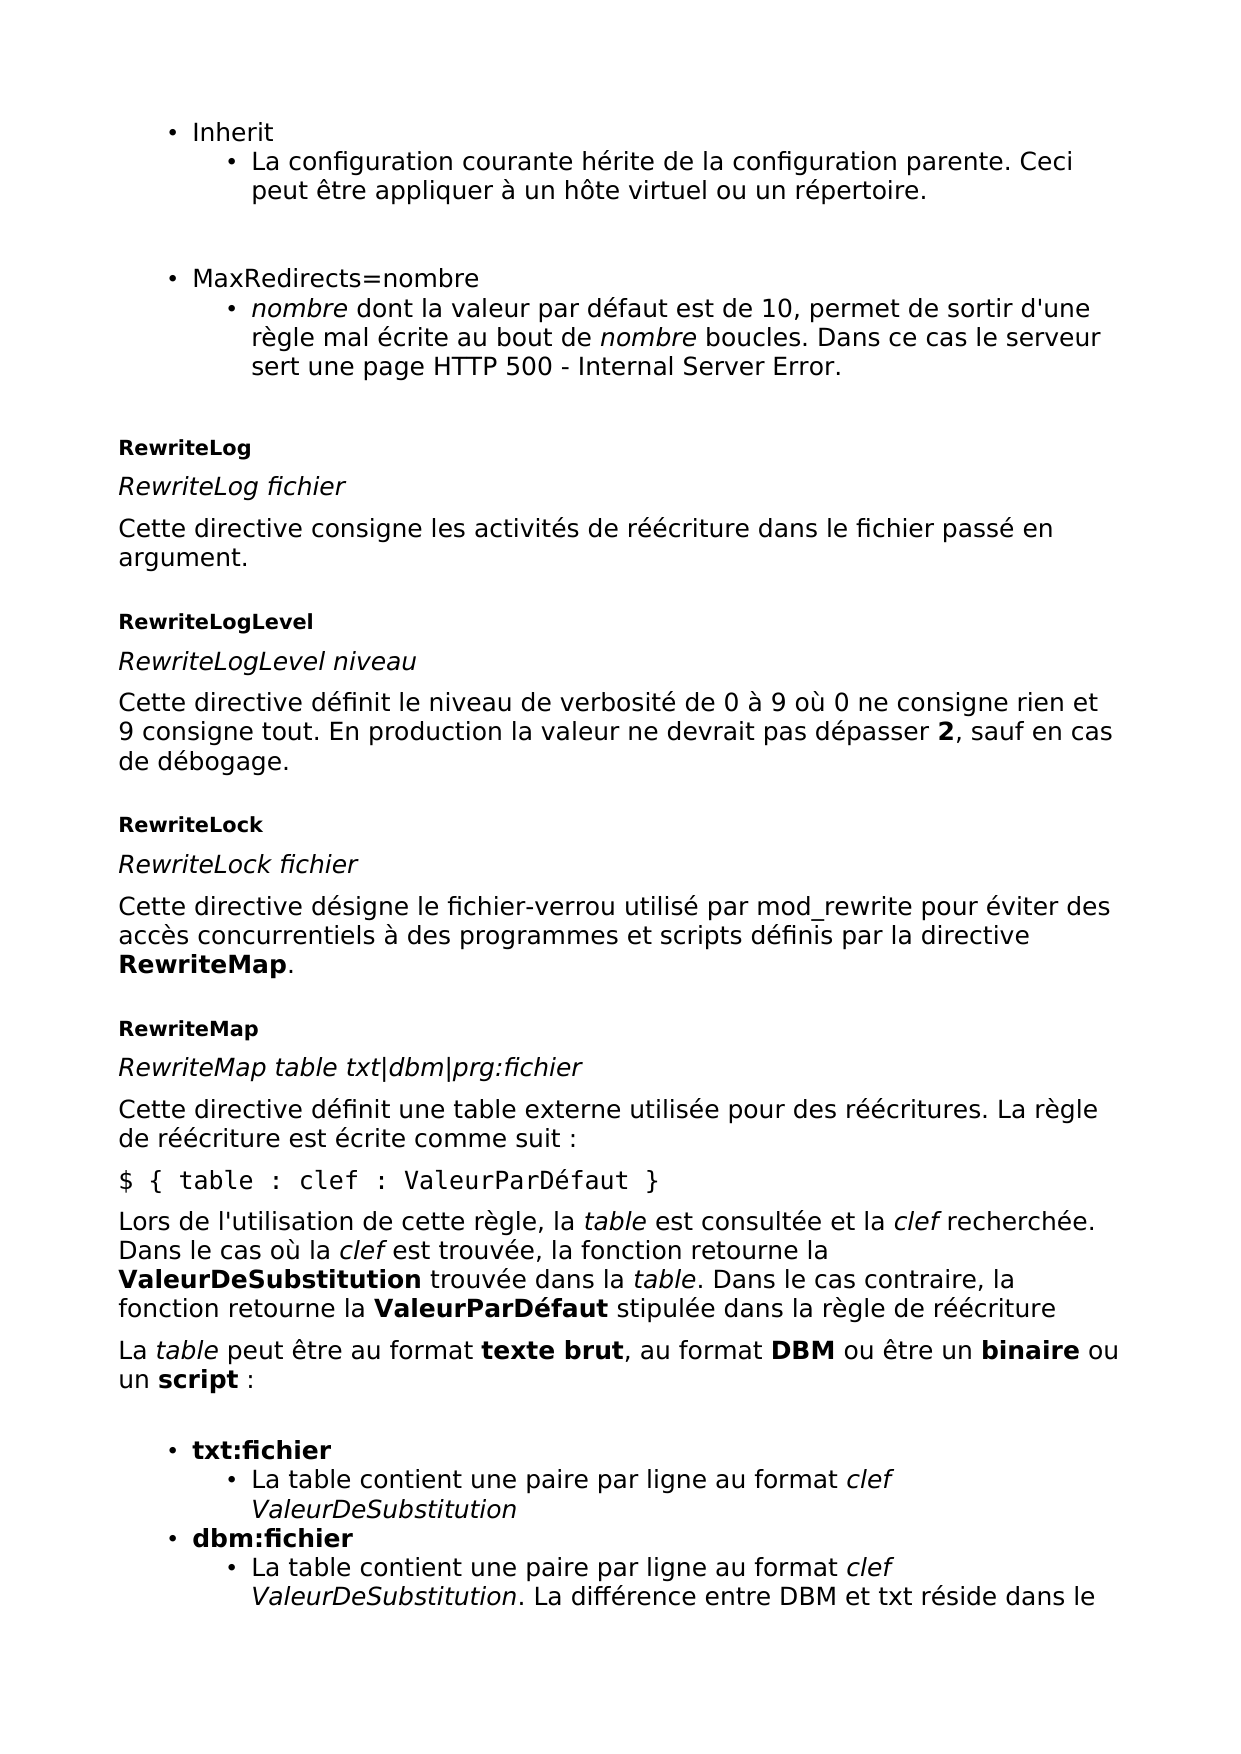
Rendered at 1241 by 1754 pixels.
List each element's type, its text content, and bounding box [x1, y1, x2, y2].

subtitle RewriteLog [118, 436, 1122, 460]
list La table contient une paire par ligne au format clef ValeurDeSubstitution. La différence entre DBM et txt réside dans le [236, 1553, 1122, 1612]
list txt:fichier [177, 1437, 1122, 1466]
list Inherit [177, 118, 1122, 147]
text Cette directive consigne les activités de réécriture dans le fichier passé en argument. [118, 514, 1122, 572]
subtitle RewriteLock [118, 813, 1122, 838]
text La table peut être au format texte brut, au format DBM ou être un binaire ou un script : [118, 1336, 1122, 1394]
subtitle RewriteMap [118, 1017, 1122, 1041]
list La configuration courante hérite de la configuration parente. Ceci peut être appliquer à un hôte virtuel ou un répertoire. [236, 147, 1122, 206]
text Cette directive désigne le fichier-verrou utilisé par mod_rewrite pour éviter des accès concurrentiels à des programmes et scripts définis par la directive RewriteMap. [118, 892, 1122, 979]
list dbm:fichier [177, 1524, 1122, 1553]
list MaxRedirects=nombre [177, 264, 1122, 294]
text Cette directive définit le niveau de verbosité de 0 à 9 où 0 ne consigne rien et 9 consigne tout. En production la valeur ne devrait pas dépasser 2, sauf en cas de débogage. [118, 688, 1122, 776]
text Cette directive définit une table externe utilisée pour des réécritures. La règle de réécriture est écrite comme suit : [118, 1095, 1122, 1154]
subtitle RewriteLogLevel [118, 610, 1122, 634]
list La table contient une paire par ligne au format clef ValeurDeSubstitution [236, 1466, 1122, 1524]
list nombre dont la valeur par défaut est de 10, permet de sortir d'une règle mal écrite au bout de nombre boucles. Dans ce cas le serveur sert une page HTTP 500 - Internal Server Error. [236, 294, 1122, 381]
text RewriteLogLevel niveau [118, 647, 1122, 676]
text $ { table : clef : ValeurParDéfaut } [118, 1166, 1122, 1195]
text RewriteMap table txt|dbm|prg:fichier [118, 1054, 1122, 1083]
text RewriteLock fichier [118, 850, 1122, 879]
text Lors de l'utilisation de cette règle, la table est consultée et la clef recherchée. Dans le cas où la clef est trouvée, la fonction retourne la ValeurDeSubstitution trouvée dans la table. Dans le cas contraire, la fonction retourne la ValeurParDéfaut stipulée dans la règle de réécriture [118, 1207, 1122, 1324]
text RewriteLog fichier [118, 472, 1122, 502]
